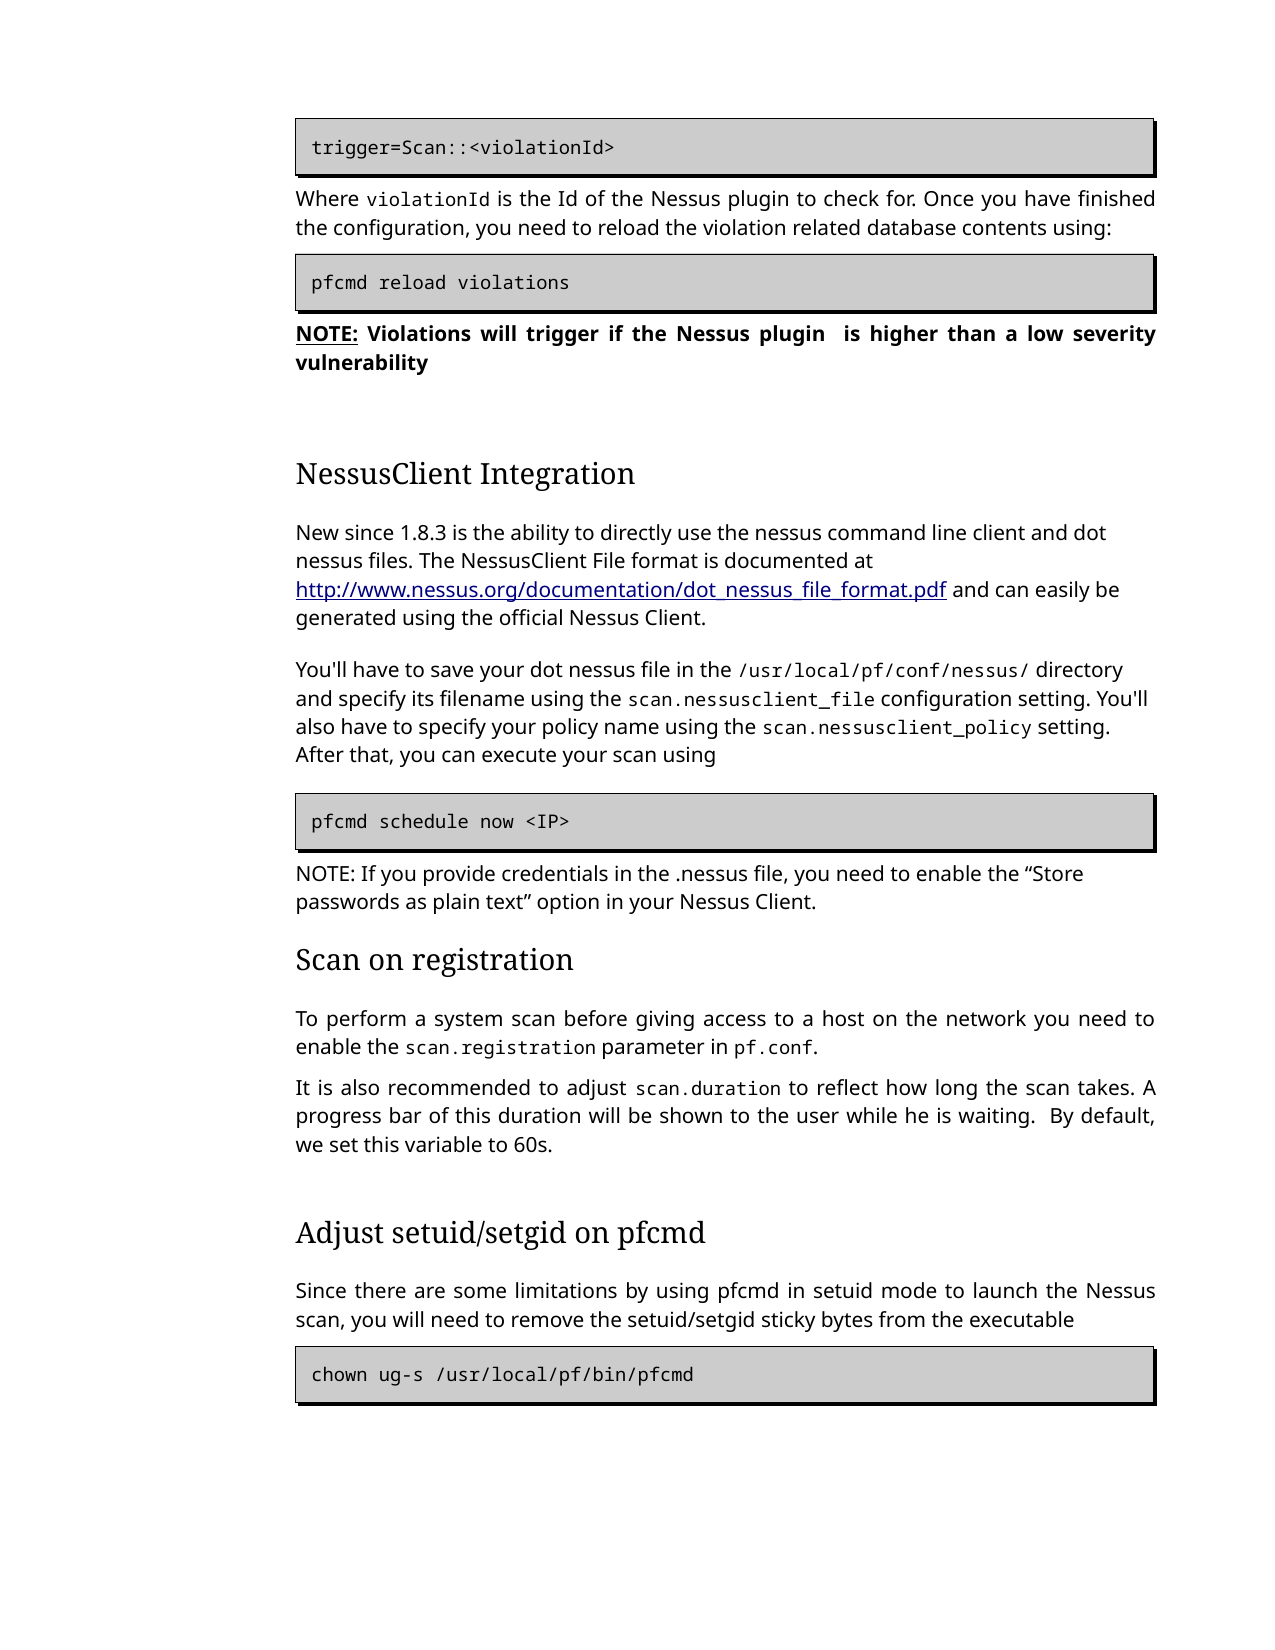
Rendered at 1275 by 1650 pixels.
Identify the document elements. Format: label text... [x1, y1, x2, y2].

text You'll have to save your dot nessus file in the /usr/local/pf/conf/nessus/ directory and specify its filename using the scan.nessusclient_file configuration setting. You'll also have to specify your policy name using the scan.nessusclient_policy setting. After that, you can execute your scan using [295, 655, 1157, 769]
text NOTE: Violations will trigger if the Nessus plugin is higher than a low severity vulnerability [295, 319, 1157, 376]
subtitle Scan on registration [295, 939, 1157, 979]
text chown ug-s /usr/local/pf/bin/pfcmd [296, 1347, 1153, 1402]
text Where violationId is the Id of the Nessus plugin to check for. Once you have finished the configuration, you need to reload the violation related database contents using: [295, 184, 1157, 241]
text Since there are some limitations by using pfcmd in setuid mode to launch the Nessus scan, you will need to remove the setuid/setgid sticky bytes from the executable [295, 1276, 1157, 1333]
text pfcmd reload violations [296, 255, 1153, 310]
text trigger=Scan::<violationId> [296, 119, 1153, 174]
subtitle Adjust setuid/setgid on pfcmd [295, 1212, 1157, 1252]
subtitle NessusClient Integration [295, 453, 1157, 493]
text pfcmd schedule now <IP> [296, 794, 1153, 849]
text To perform a system scan before giving access to a host on the network you need to enable the scan.registration parameter in pf.conf. [295, 1004, 1157, 1061]
text New since 1.8.3 is the ability to directly use the nessus command line client and dot nessus files. The NessusClient File format is documented at http://www.nessus.org/documentation/dot_nessus_file_format.pdf and can easily be generated using the official Nessus Client. [295, 518, 1157, 632]
text NOTE: If you provide credentials in the .nessus file, you need to enable the “Store passwords as plain text” option in your Nessus Client. [295, 859, 1157, 916]
text It is also recommended to adjust scan.duration to reflect how long the scan takes. A progress bar of this duration will be shown to the user while he is waiting. By default, we set this variable to 60s. [295, 1073, 1157, 1158]
